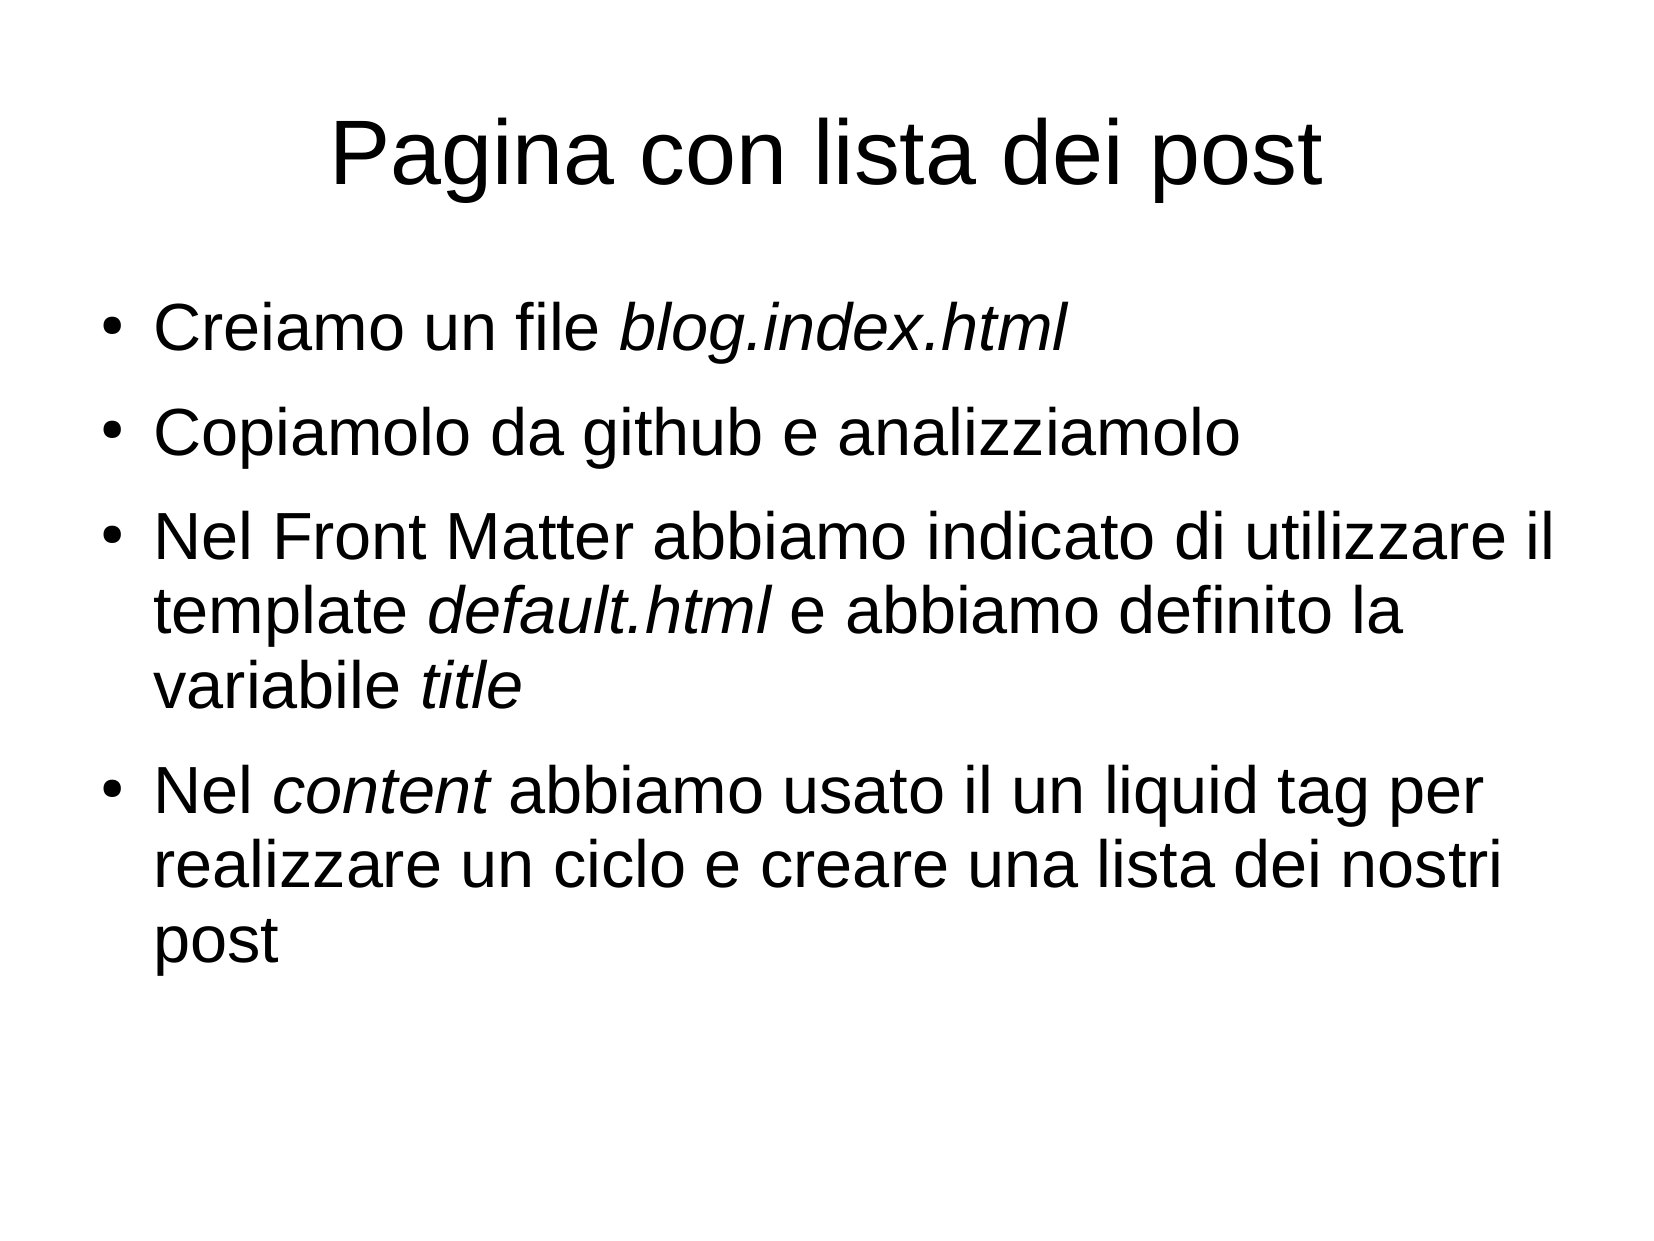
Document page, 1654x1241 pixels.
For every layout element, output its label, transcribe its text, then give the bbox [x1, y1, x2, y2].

list Creiamo un file blog.index.html Copiamolo da github e analizziamolo Nel Front Matter abbiamo indicato di utilizzare il template default.html e abbiamo definito la variabile title Nel content abbiamo usato il un liquid tag per realizzare un ciclo e creare una lista dei nostri post [82, 290, 1571, 1010]
title Pagina con lista dei post [82, 49, 1571, 257]
